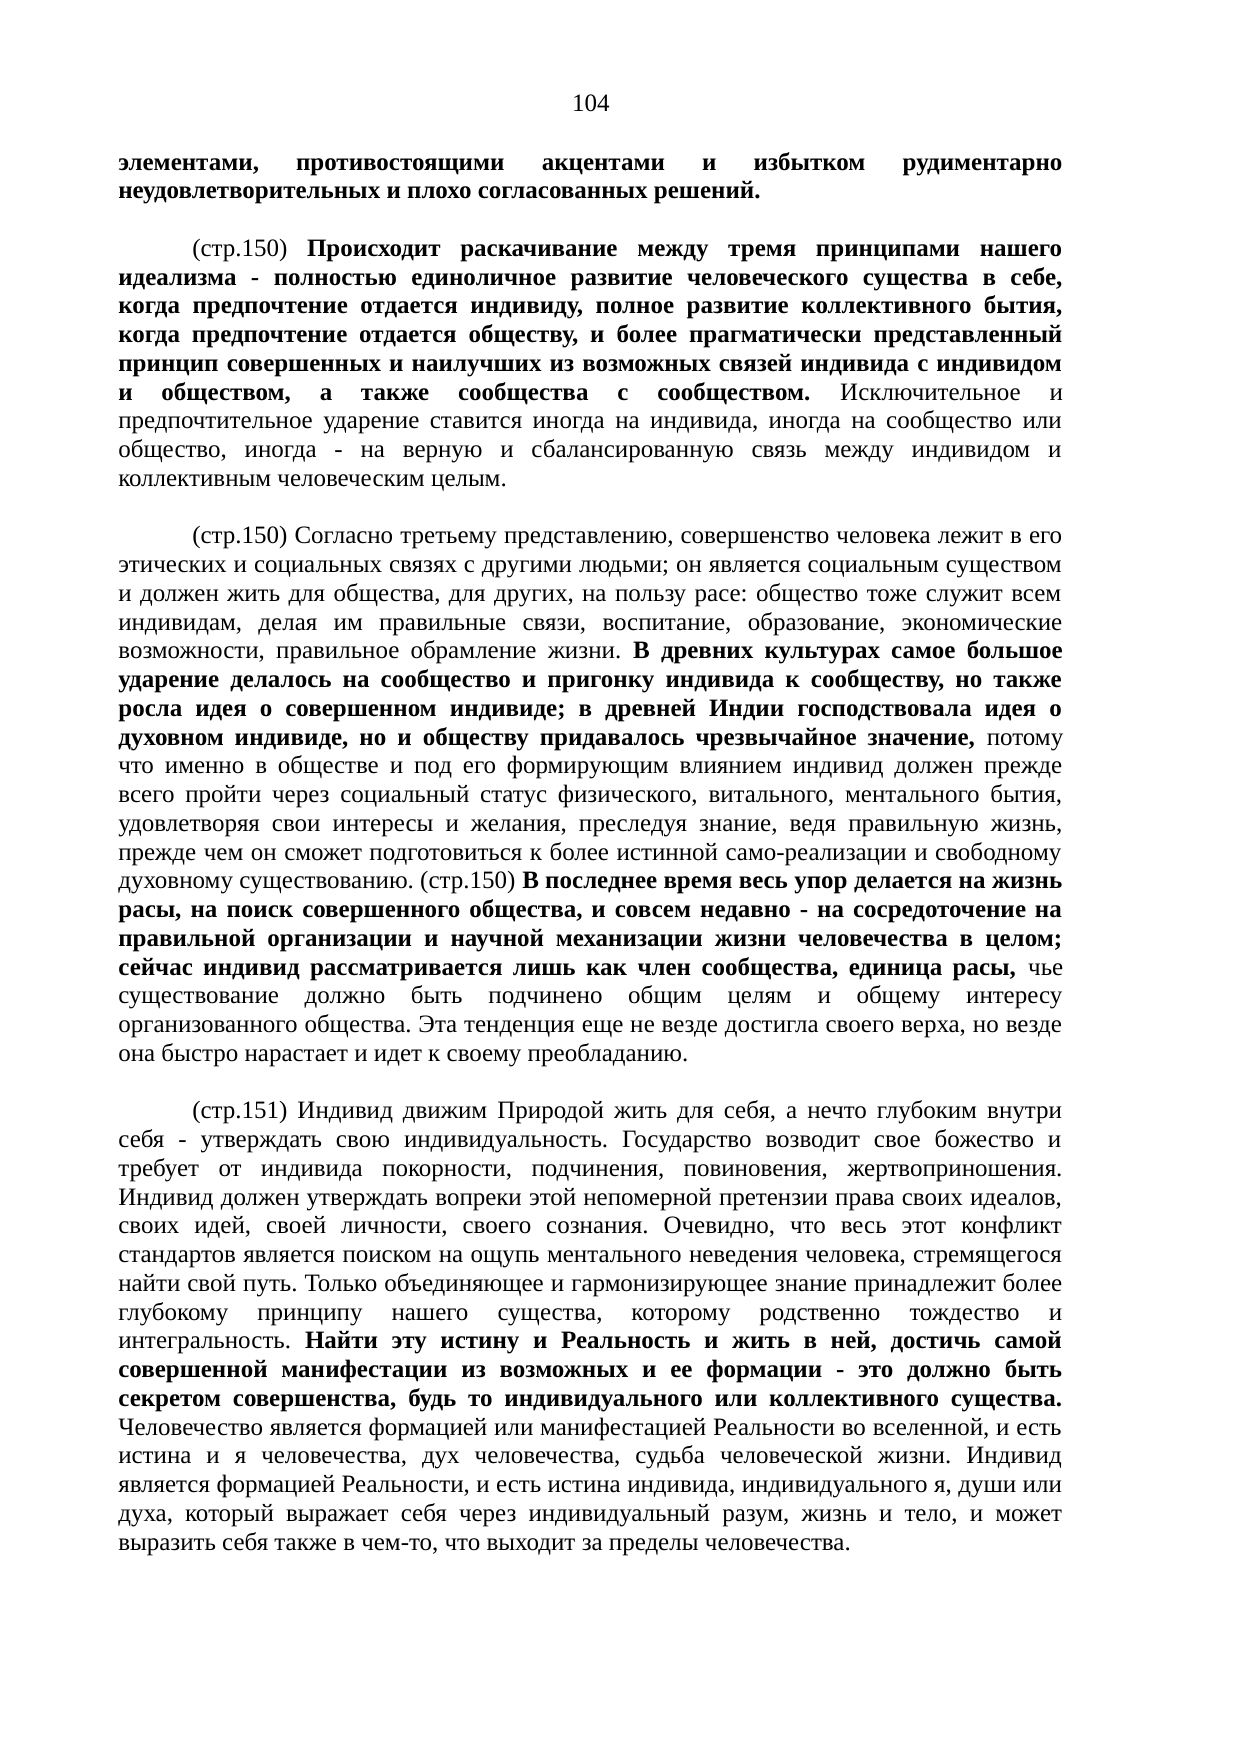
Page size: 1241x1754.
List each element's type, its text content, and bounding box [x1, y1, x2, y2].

text элементами, противостоящими акцентами и избытком рудиментарно неудовлетворительных и плохо согласованных решений. [118, 147, 1063, 204]
text (стр.150) Согласно третьему представлению, совершенство человека лежит в его этических и социальных связях с другими людьми; он является социальным существом и должен жить для общества, для других, на пользу расе: общество тоже служит всем индивидам, делая им правильные связи, воспитание, образование, экономические возможности, правильное обрамление жизни. В древних культурах самое большое ударение делалось на сообщество и пригонку индивида к сообществу, но также росла идея о совершенном индивиде; в древней Индии господствовала идея о духовном индивиде, но и обществу придавалось чрезвычайное значение, потому что именно в обществе и под его формирующим влиянием индивид должен прежде всего пройти через социальный статус физического, витального, ментального бытия, удовлетворяя свои интересы и желания, преследуя знание, ведя правильную жизнь, прежде чем он сможет подготовиться к более истинной само-реализации и свободному духовному существованию. (стр.150) В последнее время весь упор делается на жизнь расы, на поиск совершенного общества, и совсем недавно - на сосредоточение на правильной организации и научной механизации жизни человечества в целом; сейчас индивид рассматривается лишь как член сообщества, единица расы, чье существование должно быть подчинено общим целям и общему интересу организованного общества. Эта тенденция еще не везде достигла своего верха, но везде она быстро нарастает и идет к своему преобладанию. [118, 521, 1063, 1067]
text (стр.151) Индивид движим Природой жить для себя, а нечто глубоким внутри себя - утверждать свою индивидуальность. Государство возводит свое божество и требует от индивида покорности, подчинения, повиновения, жертвоприношения. Индивид должен утверждать вопреки этой непомерной претензии права своих идеалов, своих идей, своей личности, своего сознания. Очевидно, что весь этот конфликт стандартов является поиском на ощупь ментального неведения человека, стремящегося найти свой путь. Только объединяющее и гармонизирующее знание принадлежит более глубокому принципу нашего существа, которому родственно тождество и интегральность. Найти эту истину и Реальность и жить в ней, достичь самой совершенной манифестации из возможных и ее формации - это должно быть секретом совершенства, будь то индивидуального или коллективного существа. Человечество является формацией или манифестацией Реальности во вселенной, и есть истина и я человечества, дух человечества, судьба человеческой жизни. Индивид является формацией Реальности, и есть истина индивида, индивидуального я, души или духа, который выражает себя через индивидуальный разум, жизнь и тело, и может выразить себя также в чем-то, что выходит за пределы человечества. [118, 1096, 1063, 1556]
text (стр.150) Происходит раскачивание между тремя принципами нашего идеализма - полностью единоличное развитие человеческого существа в себе, когда предпочтение отдается индивиду, полное развитие коллективного бытия, когда предпочтение отдается обществу, и более прагматически представленный принцип совершенных и наилучших из возможных связей индивида с индивидом и обществом, а также сообщества с сообществом. Исключительное и предпочтительное ударение ставится иногда на индивида, иногда на сообщество или общество, иногда - на верную и сбалансированную связь между индивидом и коллективным человеческим целым. [118, 233, 1063, 492]
